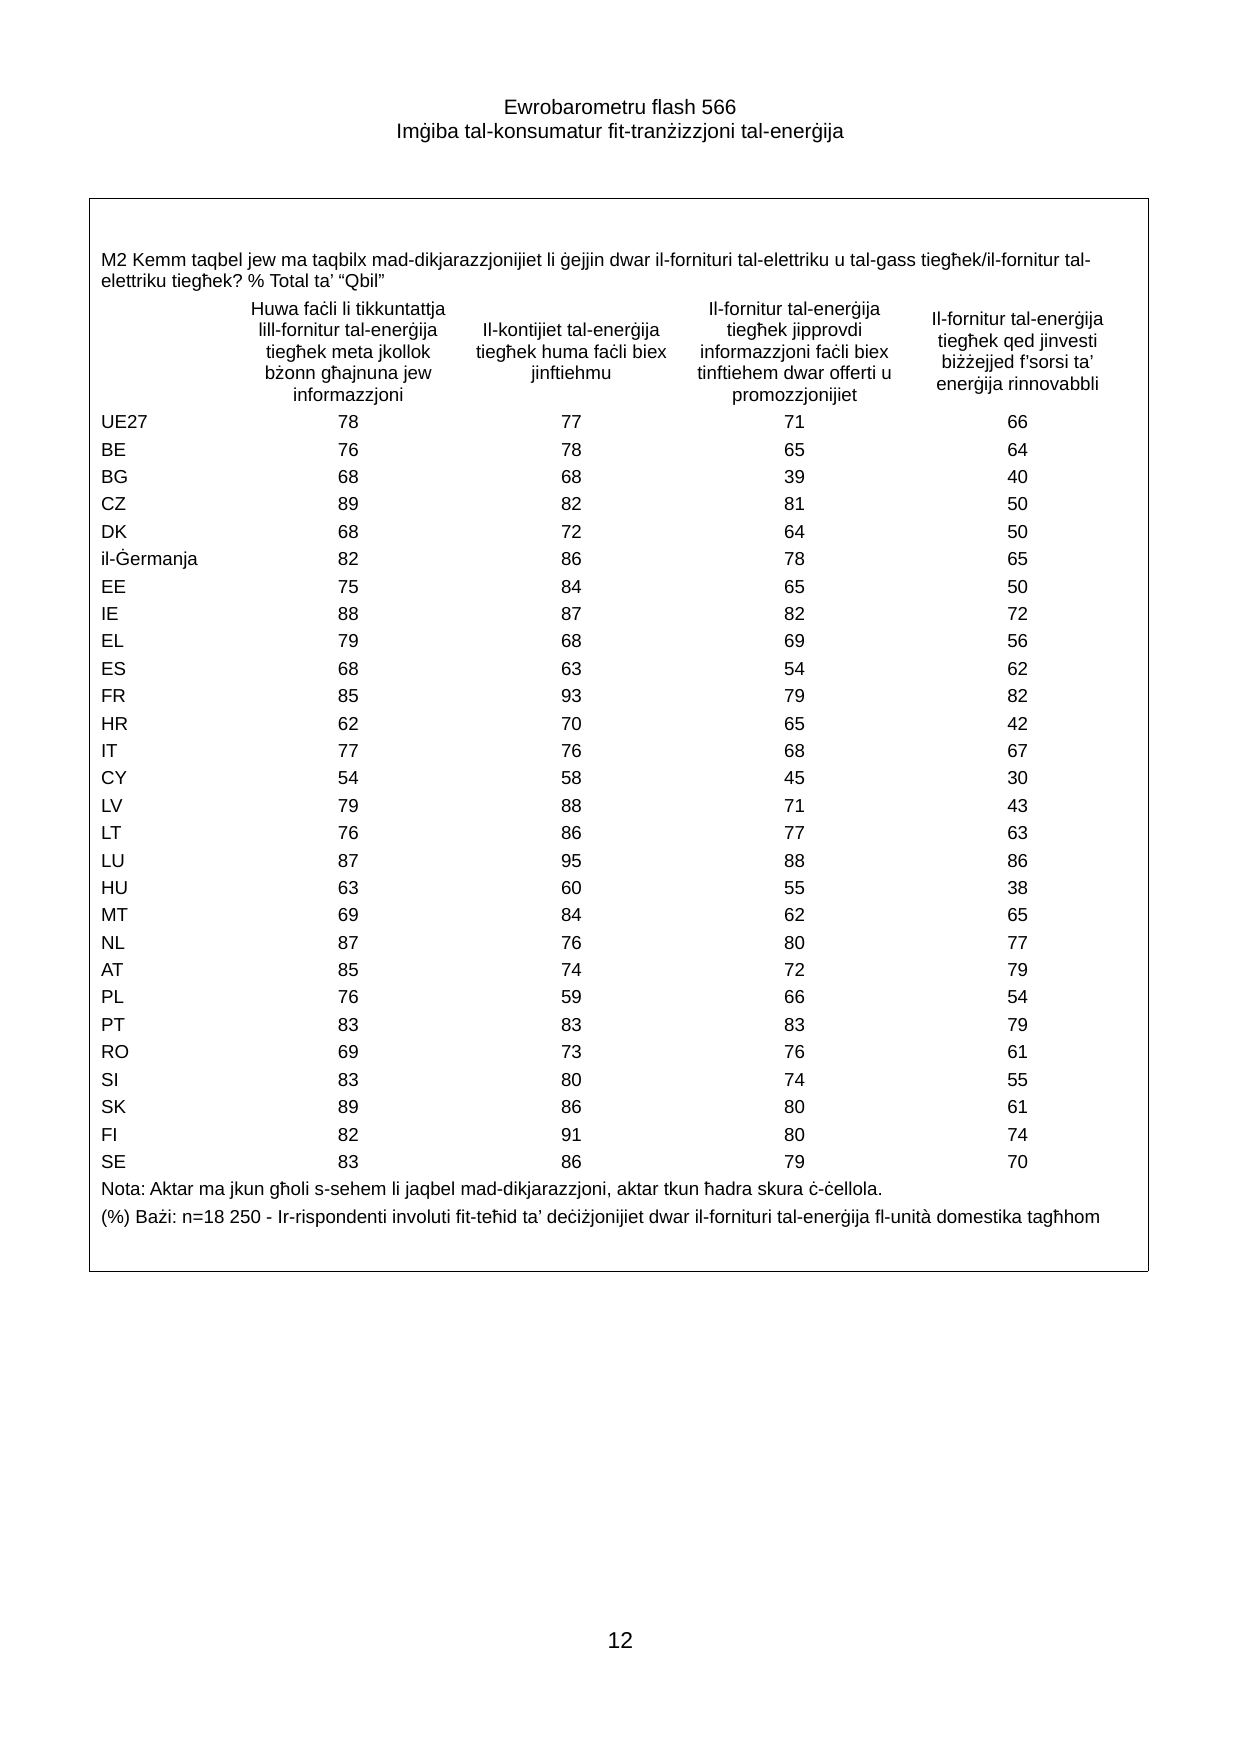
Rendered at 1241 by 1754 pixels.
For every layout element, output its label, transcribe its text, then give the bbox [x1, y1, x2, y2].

table_cell 38 [906, 874, 1129, 901]
table_cell 79 [906, 956, 1129, 983]
table_cell 76 [683, 1038, 906, 1066]
table_cell 89 [236, 490, 459, 518]
table_cell 83 [236, 1066, 459, 1093]
table_cell 93 [460, 682, 683, 709]
table_cell HR [98, 710, 236, 737]
table_cell 64 [906, 436, 1129, 463]
table_cell 45 [683, 764, 906, 792]
table_cell 74 [460, 956, 683, 983]
table_header M2 Kemm taqbel jew ma taqbilx mad-dikjarazzjonijiet li ġejjin dwar il-fornituri tal-elettriku u tal-gass tiegħek/il-fornitur tal-elettriku tiegħek? % Total ta’ “Qbil” [98, 246, 1129, 294]
table_cell 62 [683, 901, 906, 929]
table_cell 76 [236, 436, 459, 463]
table_cell 68 [460, 463, 683, 490]
table_cell 78 [236, 408, 459, 436]
table_cell 75 [236, 573, 459, 600]
table_cell SK [98, 1093, 236, 1120]
table_cell 78 [460, 436, 683, 463]
table_cell Il-fornitur tal-enerġija tiegħek jipprovdi informazzjoni faċli biex tinftiehem dwar offerti u promozzjonijiet [683, 295, 906, 408]
table_cell 54 [236, 764, 459, 792]
table_cell 71 [683, 408, 906, 436]
table_cell CZ [98, 490, 236, 518]
table_cell 77 [236, 737, 459, 764]
table_cell 83 [683, 1011, 906, 1038]
table_cell 62 [236, 710, 459, 737]
table_cell 55 [906, 1066, 1129, 1093]
table_cell IE [98, 600, 236, 627]
table_cell 65 [683, 710, 906, 737]
table_cell RO [98, 1038, 236, 1066]
table_cell DK [98, 518, 236, 545]
table_cell 63 [460, 655, 683, 682]
table_cell 80 [683, 1093, 906, 1120]
table_cell 82 [683, 600, 906, 627]
table_cell 60 [460, 874, 683, 901]
table_cell UE27 [98, 408, 236, 436]
table_cell EE [98, 573, 236, 600]
table_cell 61 [906, 1038, 1129, 1066]
table_cell 88 [236, 600, 459, 627]
table_cell 67 [906, 737, 1129, 764]
table_cell (%) Bażi: n=18 250 - Ir-rispondenti involuti fit-teħid ta’ deċiżjonijiet dwar il-fornituri tal-enerġija fl-unità domestika tagħhom [98, 1203, 1129, 1230]
table_cell 81 [683, 490, 906, 518]
table_cell Il-kontijiet tal-enerġija tiegħek huma faċli biex jinftiehmu [460, 295, 683, 408]
table_cell 86 [460, 1093, 683, 1120]
table_cell FI [98, 1120, 236, 1148]
table_cell 40 [906, 463, 1129, 490]
table_cell [98, 295, 236, 408]
table_cell ES [98, 655, 236, 682]
table_cell 56 [906, 627, 1129, 655]
table_cell 68 [236, 518, 459, 545]
table_cell 69 [236, 1038, 459, 1066]
table_cell PL [98, 984, 236, 1011]
table_cell 83 [236, 1148, 459, 1175]
table_cell EL [98, 627, 236, 655]
table_cell 84 [460, 573, 683, 600]
table_cell Il-fornitur tal-enerġija tiegħek qed jinvesti biżżejjed f’sorsi ta’ enerġija rinnovabbli [906, 295, 1129, 408]
table_cell 80 [460, 1066, 683, 1093]
table_cell 68 [236, 463, 459, 490]
table_cell 85 [236, 682, 459, 709]
table_cell 69 [236, 901, 459, 929]
table_cell 65 [906, 545, 1129, 572]
table_cell 63 [906, 819, 1129, 846]
table_cell 70 [460, 710, 683, 737]
table_cell BG [98, 463, 236, 490]
table_cell 91 [460, 1120, 683, 1148]
table_cell 72 [460, 518, 683, 545]
table_cell 82 [906, 682, 1129, 709]
table_cell 79 [906, 1011, 1129, 1038]
table_cell 87 [236, 846, 459, 874]
table_cell 50 [906, 490, 1129, 518]
table_cell 88 [683, 846, 906, 874]
table_cell LV [98, 792, 236, 819]
table_cell 78 [683, 545, 906, 572]
table_cell 50 [906, 518, 1129, 545]
table_cell CY [98, 764, 236, 792]
table_cell 58 [460, 764, 683, 792]
table_cell 72 [683, 956, 906, 983]
table_cell 86 [460, 819, 683, 846]
table_cell 95 [460, 846, 683, 874]
table_cell 74 [906, 1120, 1129, 1148]
table_cell 86 [460, 1148, 683, 1175]
table_cell 54 [906, 984, 1129, 1011]
table_cell 69 [683, 627, 906, 655]
table_cell 42 [906, 710, 1129, 737]
table_cell 61 [906, 1093, 1129, 1120]
table_cell 72 [906, 600, 1129, 627]
table_cell AT [98, 956, 236, 983]
table_cell IT [98, 737, 236, 764]
table_cell 83 [460, 1011, 683, 1038]
table_cell 76 [236, 984, 459, 1011]
table_cell 82 [236, 545, 459, 572]
table_cell 84 [460, 901, 683, 929]
table_cell PT [98, 1011, 236, 1038]
table_cell Nota: Aktar ma jkun għoli s-sehem li jaqbel mad-dikjarazzjoni, aktar tkun ħadra skura ċ-ċellola. [98, 1175, 1129, 1203]
table_cell 87 [236, 929, 459, 956]
table_cell 86 [906, 846, 1129, 874]
table_cell 83 [236, 1011, 459, 1038]
table_cell 65 [683, 436, 906, 463]
table_cell 77 [906, 929, 1129, 956]
table_cell 80 [683, 929, 906, 956]
table_cell 43 [906, 792, 1129, 819]
table_cell NL [98, 929, 236, 956]
table_cell 77 [683, 819, 906, 846]
table_cell 50 [906, 573, 1129, 600]
table_cell 63 [236, 874, 459, 901]
table_cell BE [98, 436, 236, 463]
table_cell 82 [236, 1120, 459, 1148]
table_cell 71 [683, 792, 906, 819]
table_cell 82 [460, 490, 683, 518]
table_cell 88 [460, 792, 683, 819]
table_cell MT [98, 901, 236, 929]
table_cell 73 [460, 1038, 683, 1066]
table_cell 68 [683, 737, 906, 764]
table_cell 79 [236, 792, 459, 819]
table_cell 62 [906, 655, 1129, 682]
table_cell 68 [236, 655, 459, 682]
table_cell 59 [460, 984, 683, 1011]
table_cell il-Ġermanja [98, 545, 236, 572]
table_cell HU [98, 874, 236, 901]
table_cell 55 [683, 874, 906, 901]
table_cell 65 [906, 901, 1129, 929]
table_cell 70 [906, 1148, 1129, 1175]
table_cell 79 [683, 682, 906, 709]
table_cell 54 [683, 655, 906, 682]
table_cell 77 [460, 408, 683, 436]
table_cell SI [98, 1066, 236, 1093]
table_cell 76 [236, 819, 459, 846]
table_cell 64 [683, 518, 906, 545]
table_cell LU [98, 846, 236, 874]
table_cell 66 [683, 984, 906, 1011]
table_cell 39 [683, 463, 906, 490]
table_cell 89 [236, 1093, 459, 1120]
table_cell 86 [460, 545, 683, 572]
table_cell 79 [236, 627, 459, 655]
table_cell 85 [236, 956, 459, 983]
table_cell Huwa faċli li tikkuntattja lill-fornitur tal-enerġija tiegħek meta jkollok bżonn għajnuna jew informazzjoni [236, 295, 459, 408]
table_cell LT [98, 819, 236, 846]
table_cell 80 [683, 1120, 906, 1148]
table_cell 76 [460, 737, 683, 764]
table_cell 66 [906, 408, 1129, 436]
table_cell 74 [683, 1066, 906, 1093]
table_cell FR [98, 682, 236, 709]
table_cell 79 [683, 1148, 906, 1175]
table_cell 68 [460, 627, 683, 655]
table_cell 30 [906, 764, 1129, 792]
table_cell 87 [460, 600, 683, 627]
table_cell SE [98, 1148, 236, 1175]
table_cell 65 [683, 573, 906, 600]
table_cell 76 [460, 929, 683, 956]
